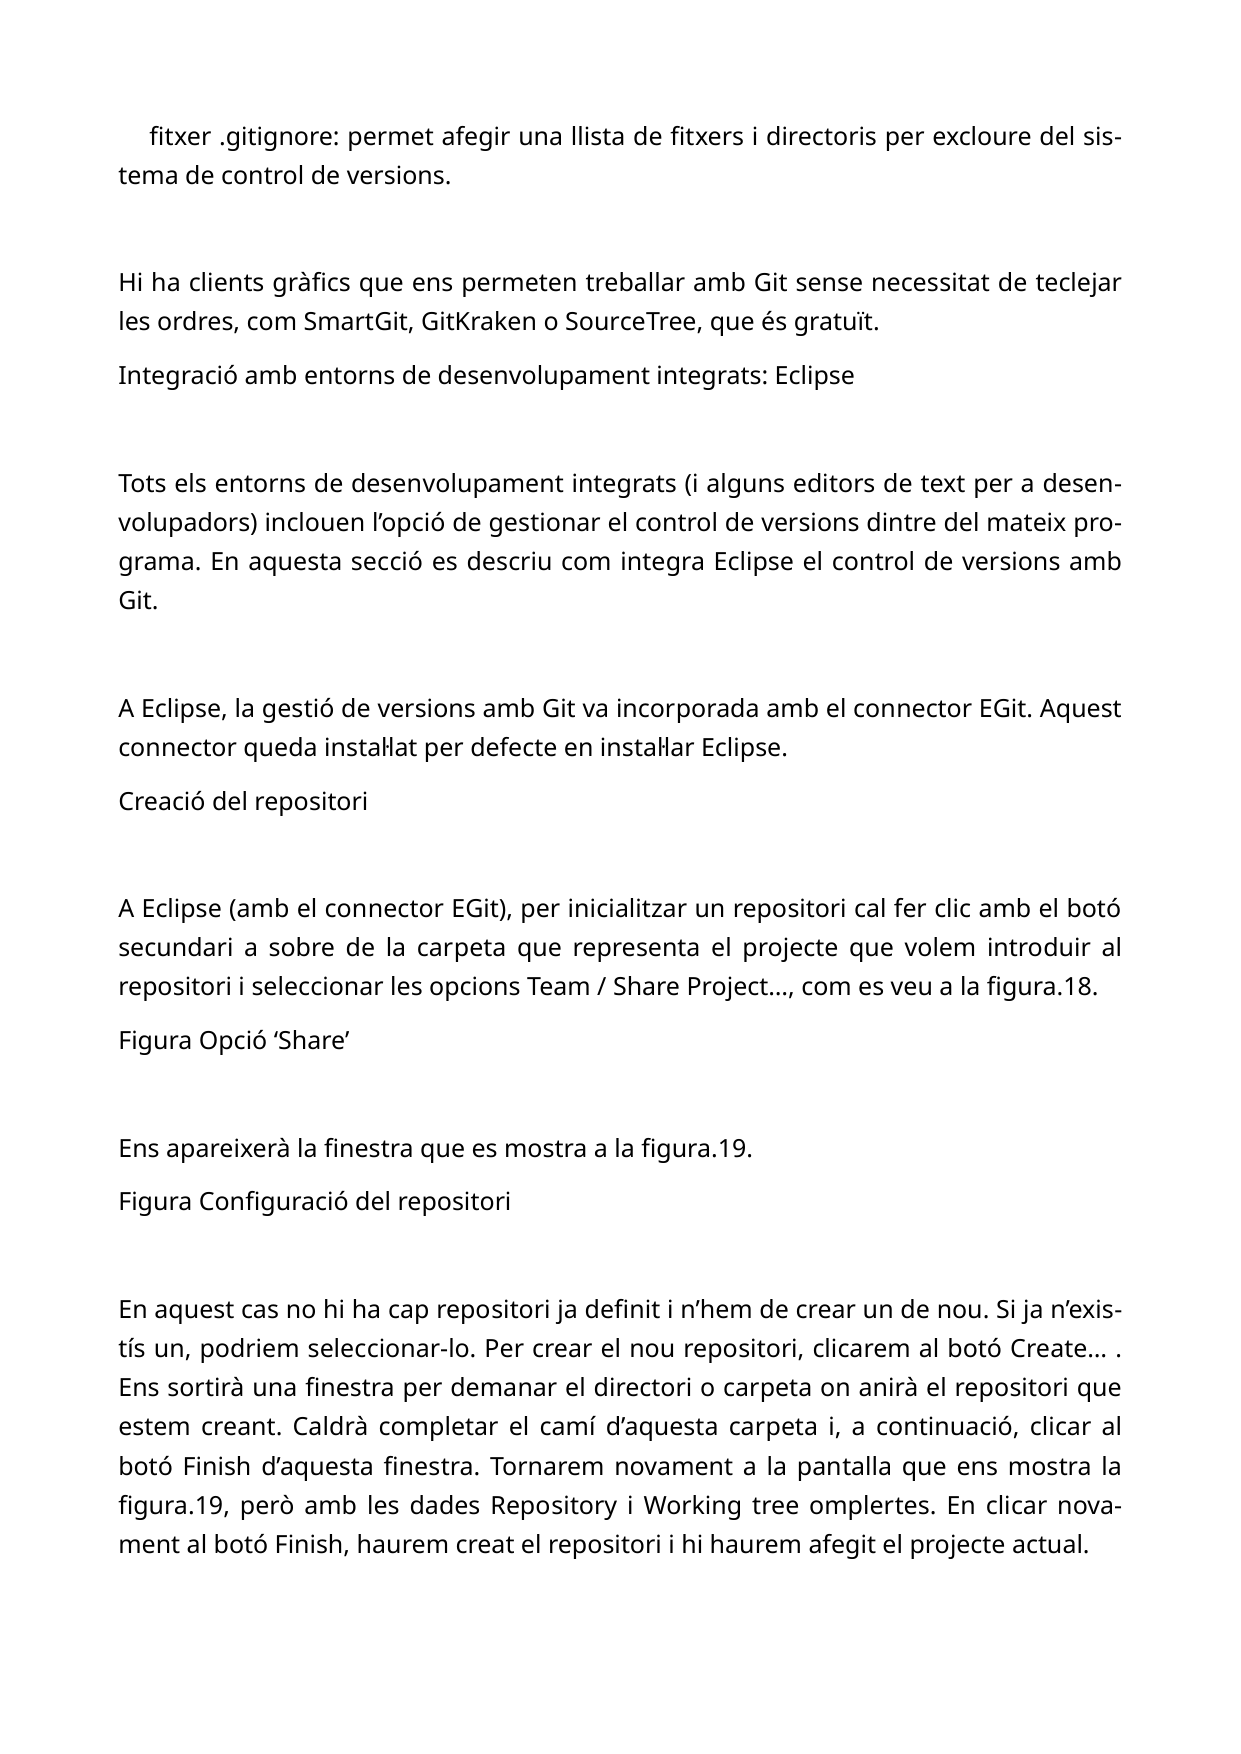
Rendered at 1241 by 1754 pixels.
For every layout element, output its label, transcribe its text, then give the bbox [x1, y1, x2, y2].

text Figura Con­fi­gu­ra­ció del repo­si­tori [118, 1184, 1122, 1218]
text A Eclipse, la ges­tió de ver­si­ons amb Git va incor­po­rada amb el con­nec­tor EGit. Aquest con­nec­tor queda ins­tal·lat per defecte en ins­tal·lar Eclipse. [118, 690, 1122, 763]
text fit­xer .gitig­nore: per­met afe­gir una llista de fit­xers i direc­to­ris per excloure del sis­tema de con­trol de ver­si­ons. [118, 118, 1122, 191]
text A Eclipse (amb el con­nec­tor EGit), per ini­ci­a­lit­zar un repo­si­tori cal fer clic amb el botó secun­dari a sobre de la car­peta que repre­senta el pro­jecte que volem intro­duir al repo­si­tori i selec­ci­o­nar les opci­ons Team / Share Pro­ject…, com es veu a la figura.18. [118, 891, 1122, 1003]
text Tots els entorns de desen­vo­lu­pa­ment inte­grats (i alguns edi­tors de text per a desen­vo­lu­pa­dors) inclo­uen l’opció de ges­ti­o­nar el con­trol de ver­si­ons din­tre del mateix pro­grama. En aquesta sec­ció es des­criu com inte­gra Eclipse el con­trol de ver­si­ons amb Git. [118, 465, 1122, 617]
text Inte­gra­ció amb entorns de desen­vo­lu­pa­ment inte­grats: Eclipse [118, 358, 1122, 392]
text Figura Opció ‘Share’ [118, 1023, 1122, 1057]
text Hi ha cli­ents grà­fics que ens per­me­ten tre­ba­llar amb Git sense neces­si­tat de tecle­jar les ordres, com Smart­Git, GitK­raken o Sour­ce­Tree, que és gra­tuït. [118, 265, 1122, 338]
text Cre­a­ció del repo­si­tori [118, 783, 1122, 817]
text Ens apa­rei­xerà la fines­tra que es mos­tra a la figura.19. [118, 1130, 1122, 1164]
text En aquest cas no hi ha cap repo­si­tori ja defi­nit i n’hem de crear un de nou. Si ja n’exis­tís un, podriem selec­ci­o­nar-lo. Per crear el nou repo­si­tori, cli­ca­rem al botó Cre­ate… . Ens sor­tirà una fines­tra per dema­nar el direc­tori o car­peta on anirà el repo­si­tori que estem cre­ant. Cal­drà com­ple­tar el camí d’aquesta car­peta i, a con­ti­nu­a­ció, cli­car al botó Finish d’aquesta fines­tra. Tor­na­rem nova­ment a la pan­ta­lla que ens mos­tra la figura.19, però amb les dades Repo­si­tory i Working tree ompler­tes. En cli­car nova­ment al botó Finish, hau­rem creat el repo­si­tori i hi hau­rem afe­git el pro­jecte actual. [118, 1291, 1122, 1561]
